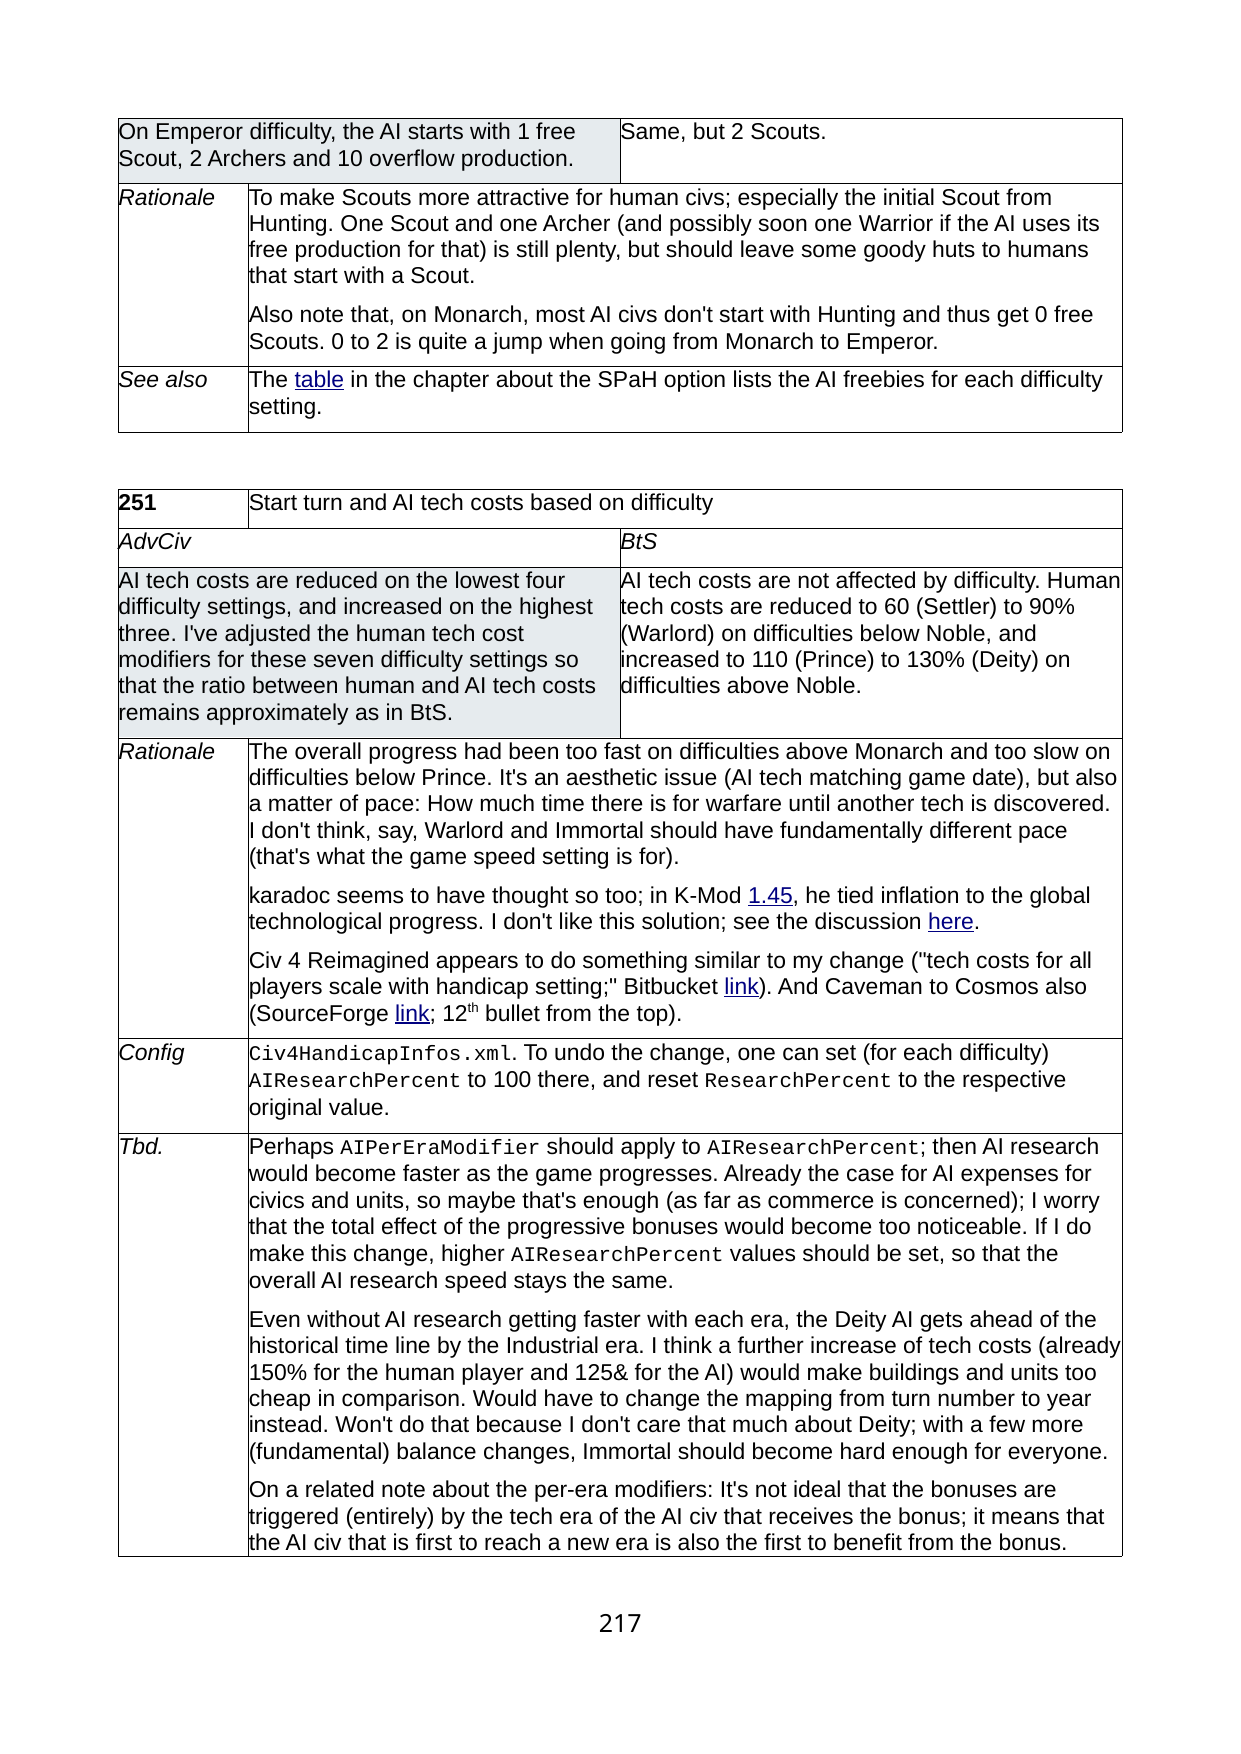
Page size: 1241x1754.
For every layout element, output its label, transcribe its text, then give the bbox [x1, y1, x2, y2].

table_cell Perhaps AIPerEraModifier should apply to AIResearchPercent; then AI research would become faster as the game progresses. Already the case for AI expenses for civics and units, so maybe that's enough (as far as commerce is concerned); I worry that the total effect of the progressive bonuses would become too noticeable. If I do make this change, higher AIResearchPercent values should be set, so that the overall AI research speed stays the same. Even without AI research getting faster with each era, the Deity AI gets ahead of the historical time line by the Industrial era. I think a further increase of tech costs (already 150% for the human player and 125& for the AI) would make buildings and units too cheap in comparison. Would have to change the mapping from turn number to year instead. Won't do that because I don't care that much about Deity; with a few more (fundamental) balance changes, Immortal should become hard enough for everyone. On a related note about the per-era modifiers: It's not ideal that the bonuses are triggered (entirely) by the tech era of the AI civ that receives the bonus; it means that the AI civ that is first to reach a new era is also the first to benefit from the bonus. [249, 1134, 1122, 1556]
table_header Start turn and AI tech costs based on difficulty [249, 490, 1122, 528]
table_cell The overall progress had been too fast on difficulties above Monarch and too slow on difficulties below Prince. It's an aesthetic issue (AI tech matching game date), but also a matter of pace: How much time there is for warfare until another tech is discovered. I don't think, say, Warlord and Immortal should have fundamentally different pace (that's what the game speed setting is for). karadoc seems to have thought so too; in K-Mod 1.45, he tied inflation to the global technological progress. I don't like this solution; see the discussion here. Civ 4 Reimagined appears to do something similar to my change ("tech costs for all players scale with handicap setting;" Bitbucket link). And Caveman to Cosmos also (SourceForge link; 12th bullet from the top). [249, 739, 1122, 1038]
table_cell Civ4HandicapInfos.xml. To undo the change, one can set (for each difficulty) AIResearchPercent to 100 there, and reset ResearchPercent to the respective original value. [249, 1039, 1122, 1133]
table_cell AI tech costs are reduced on the lowest four difficulty settings, and increased on the highest three. I've adjusted the human tech cost modifiers for these seven difficulty settings so that the ratio between human and AI tech costs remains approximately as in BtS. [119, 568, 620, 737]
table_cell On Emperor difficulty, the AI starts with 1 free Scout, 2 Archers and 10 overflow production. [119, 119, 620, 183]
table_cell AdvCiv [119, 529, 620, 567]
table_cell To make Scouts more attractive for human civs; especially the initial Scout from Hunting. One Scout and one Archer (and possibly soon one Warrior if the AI uses its free production for that) is still plenty, but should leave some goody huts to humans that start with a Scout. Also note that, on Monarch, most AI civs don't start with Hunting and thus get 0 free Scouts. 0 to 2 is quite a jump when going from Monarch to Emperor. [249, 184, 1122, 366]
table_header 251 [119, 490, 248, 528]
table_cell See also [119, 367, 248, 432]
table_cell Tbd. [119, 1134, 248, 1556]
table_cell Rationale [119, 739, 248, 1038]
table_cell Config [119, 1039, 248, 1133]
table_cell AI tech costs are not affected by difficulty. Human tech costs are reduced to 60 (Settler) to 90% (Warlord) on difficulties below Noble, and increased to 110 (Prince) to 130% (Deity) on difficulties above Noble. [621, 568, 1122, 737]
table_cell The table in the chapter about the SPaH option lists the AI freebies for each difficulty setting. [249, 367, 1122, 432]
table_cell Rationale [119, 184, 248, 366]
table_cell Same, but 2 Scouts. [621, 119, 1122, 183]
table_cell BtS [621, 529, 1122, 567]
